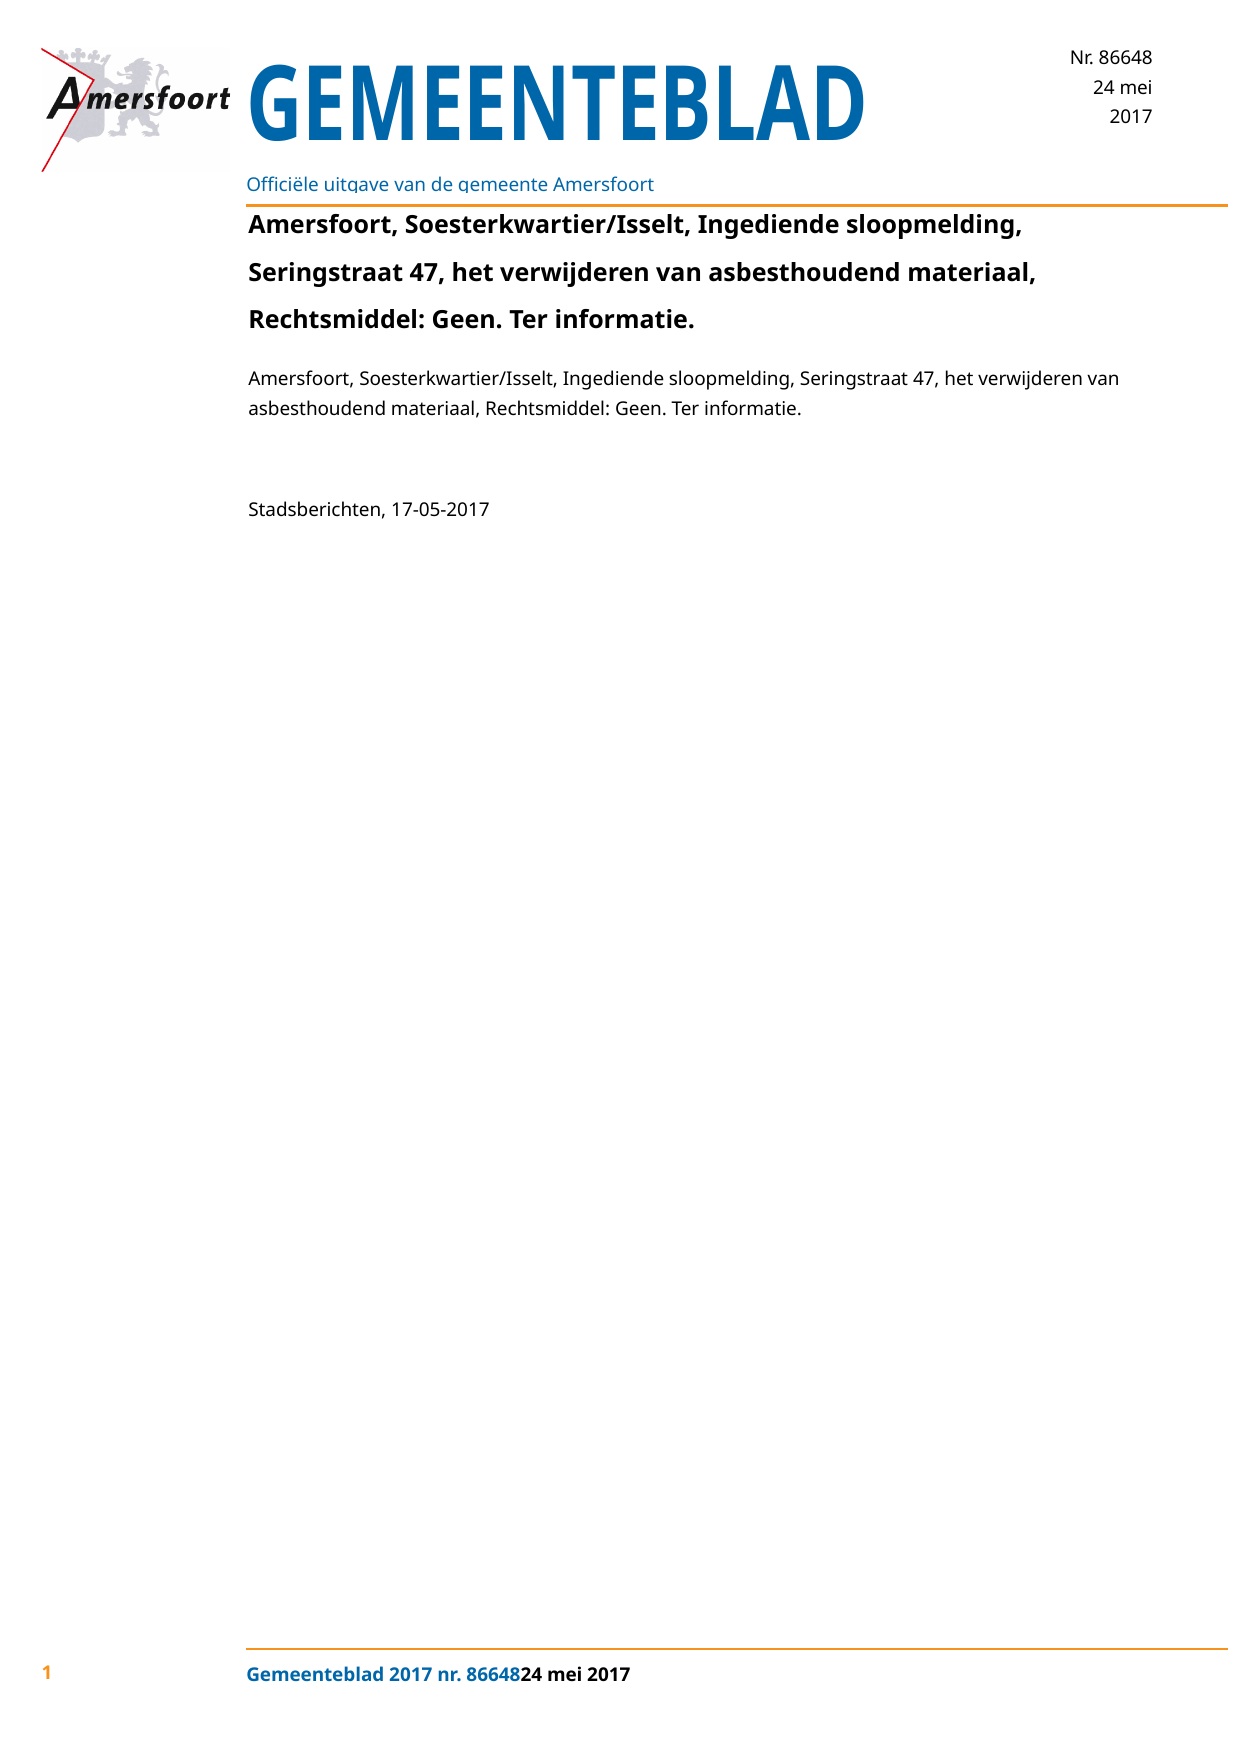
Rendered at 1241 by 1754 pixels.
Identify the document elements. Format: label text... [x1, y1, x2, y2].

text Amersfoort, Soesterkwartier/Isselt, Ingediende sloopmelding, Seringstraat 47, het verwijderen van asbesthoudend materiaal, Rechtsmiddel: Geen. Ter informatie. [248, 366, 1152, 421]
text Amersfoort, Soesterkwartier/Isselt, Ingediende sloopmelding, Seringstraat 47, het verwijderen van asbesthoudend materiaal, Rechtsmiddel: Geen. Ter informatie. [248, 207, 1152, 336]
text Stadsberichten, 17-05-2017 [248, 496, 1152, 522]
picture [41, 47, 231, 172]
